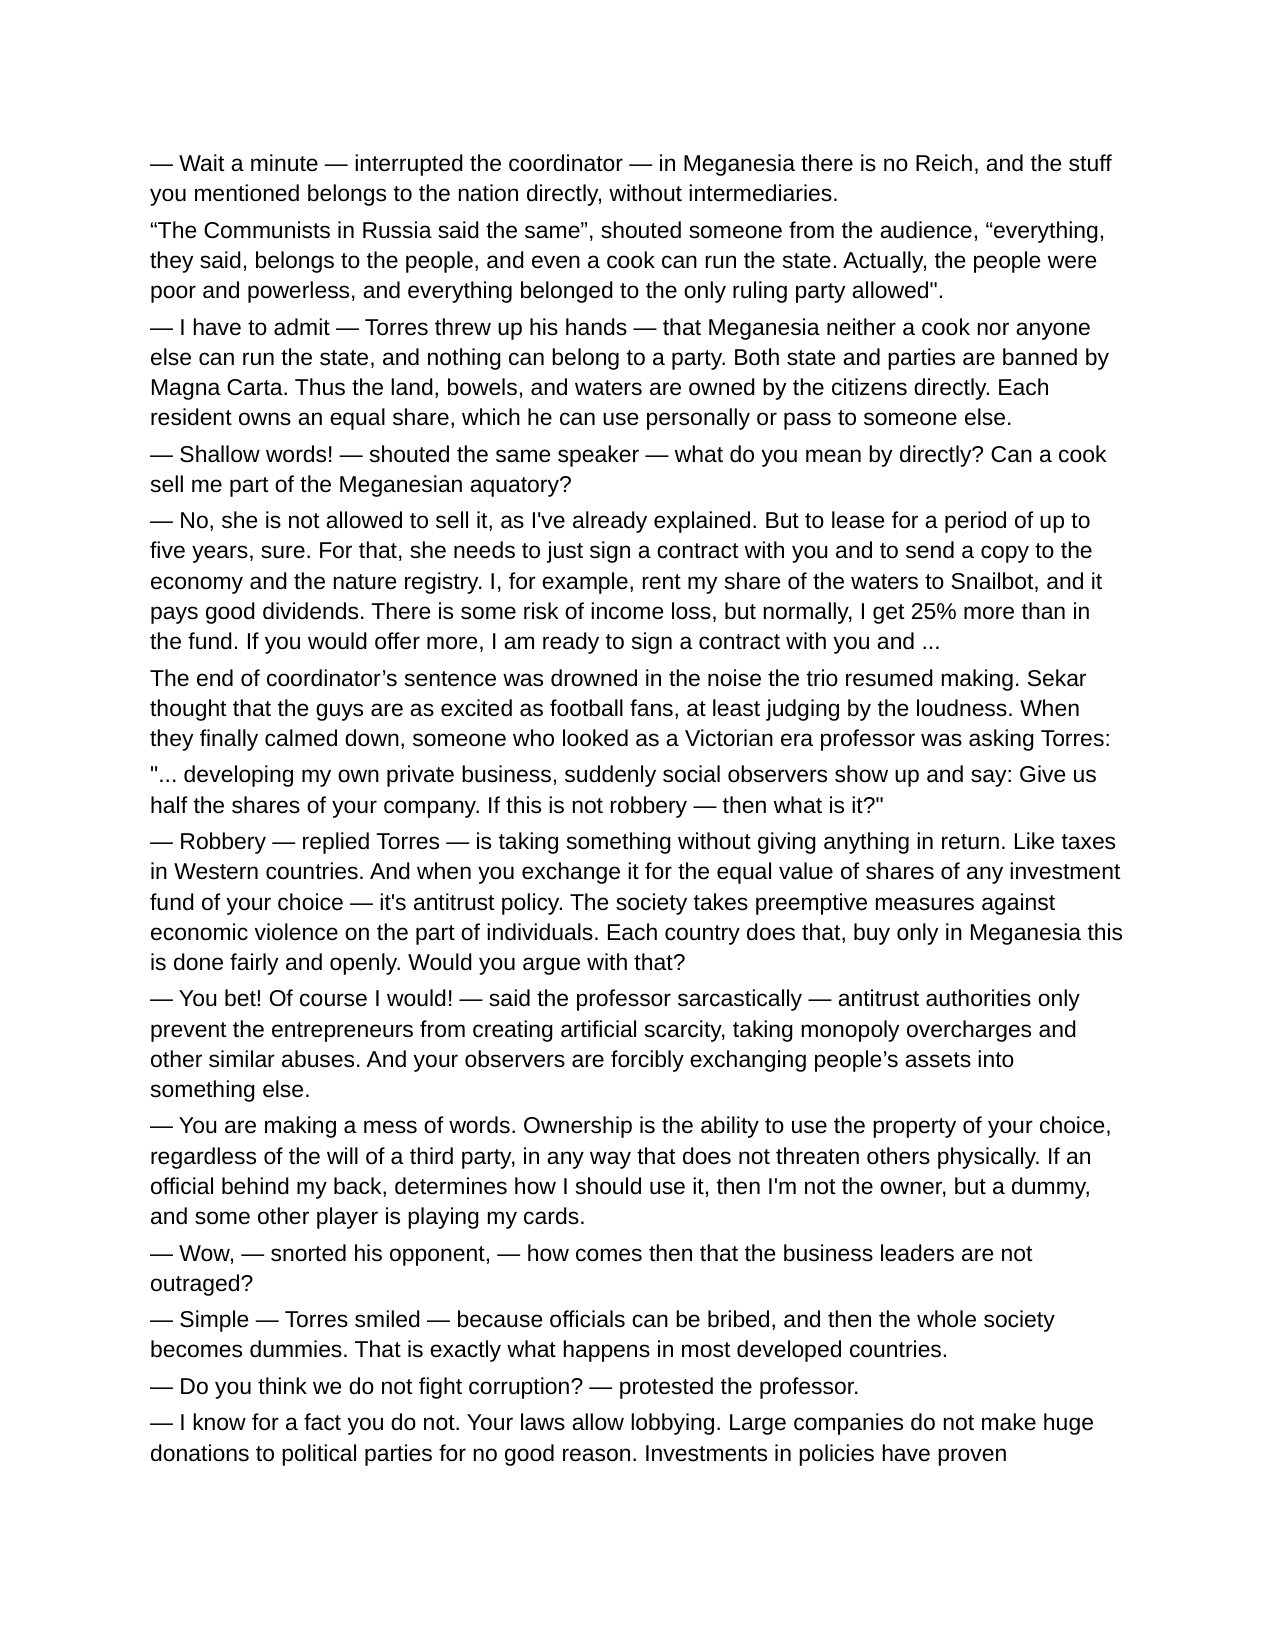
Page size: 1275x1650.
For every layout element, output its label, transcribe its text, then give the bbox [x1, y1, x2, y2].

text — Do you think we do not fight corruption? — protested the professor. [150, 1373, 1125, 1399]
text — Robbery — replied Torres — is taking something without giving anything in return. Like taxes in Western countries. And when you exchange it for the equal value of shares of any investment fund of your choice — it's antitrust policy. The society takes preemptive measures against economic violence on the part of individuals. Each country does that, buy only in Meganesia this is done fairly and openly. Would you argue with that? [150, 828, 1125, 975]
text — You bet! Of course I would! — said the professor sarcastically — antitrust authorities only prevent the entrepreneurs from creating artificial scarcity, taking monopoly overcharges and other similar abuses. And your observers are forcibly exchanging people’s assets into something else. [150, 985, 1125, 1102]
text “The Communists in Russia said the same”, shouted someone from the audience, “everything, they said, belongs to the people, and even a cook can run the state. Actually, the people were poor and powerless, and everything belonged to the only ruling party allowed". [150, 217, 1125, 303]
text — I know for a fact you do not. Your laws allow lobbying. Large companies do not make huge donations to political parties for no good reason. Investments in policies have proven [150, 1409, 1125, 1466]
text "... developing my own private business, suddenly social observers show up and say: Give us half the shares of your company. If this is not robbery — then what is it?" [150, 761, 1125, 818]
text — You are making a mess of words. Ownership is the ability to use the property of your choice, regardless of the will of a third party, in any way that does not threaten others physically. If an official behind my back, determines how I should use it, then I'm not the owner, but a dummy, and some other player is playing my cards. [150, 1112, 1125, 1229]
text — No, she is not allowed to sell it, as I've already explained. But to lease for a period of up to five years, sure. For that, she needs to just sign a contract with you and to send a copy to the economy and the nature registry. I, for example, rent my share of the waters to Snailbot, and it pays good dividends. There is some risk of income loss, but normally, I get 25% more than in the fund. If you would offer more, I am ready to sign a contract with you and ... [150, 507, 1125, 654]
text — Wait a minute — interrupted the coordinator — in Meganesia there is no Reich, and the stuff you mentioned belongs to the nation directly, without intermediaries. [150, 150, 1125, 207]
text — Simple — Torres smiled — because officials can be bribed, and then the whole society becomes dummies. That is exactly what happens in most developed countries. [150, 1306, 1125, 1363]
text — Shallow words! — shouted the same speaker — what do you mean by directly? Can a cook sell me part of the Meganesian aquatory? [150, 441, 1125, 497]
text — Wow, — snorted his opponent, — how comes then that the business leaders are not outraged? [150, 1239, 1125, 1296]
text The end of coordinator’s sentence was drowned in the noise the trio resumed making. Sekar thought that the guys are as excited as football fans, at least judging by the loudness. When they finally calmed down, someone who looked as a Victorian era professor was asking Torres: [150, 664, 1125, 751]
text — I have to admit — Torres threw up his hands — that Meganesia neither a cook nor anyone else can run the state, and nothing can belong to a party. Both state and parties are banned by Magna Carta. Thus the land, bowels, and waters are owned by the citizens directly. Each resident owns an equal share, which he can use personally or pass to someone else. [150, 313, 1125, 431]
